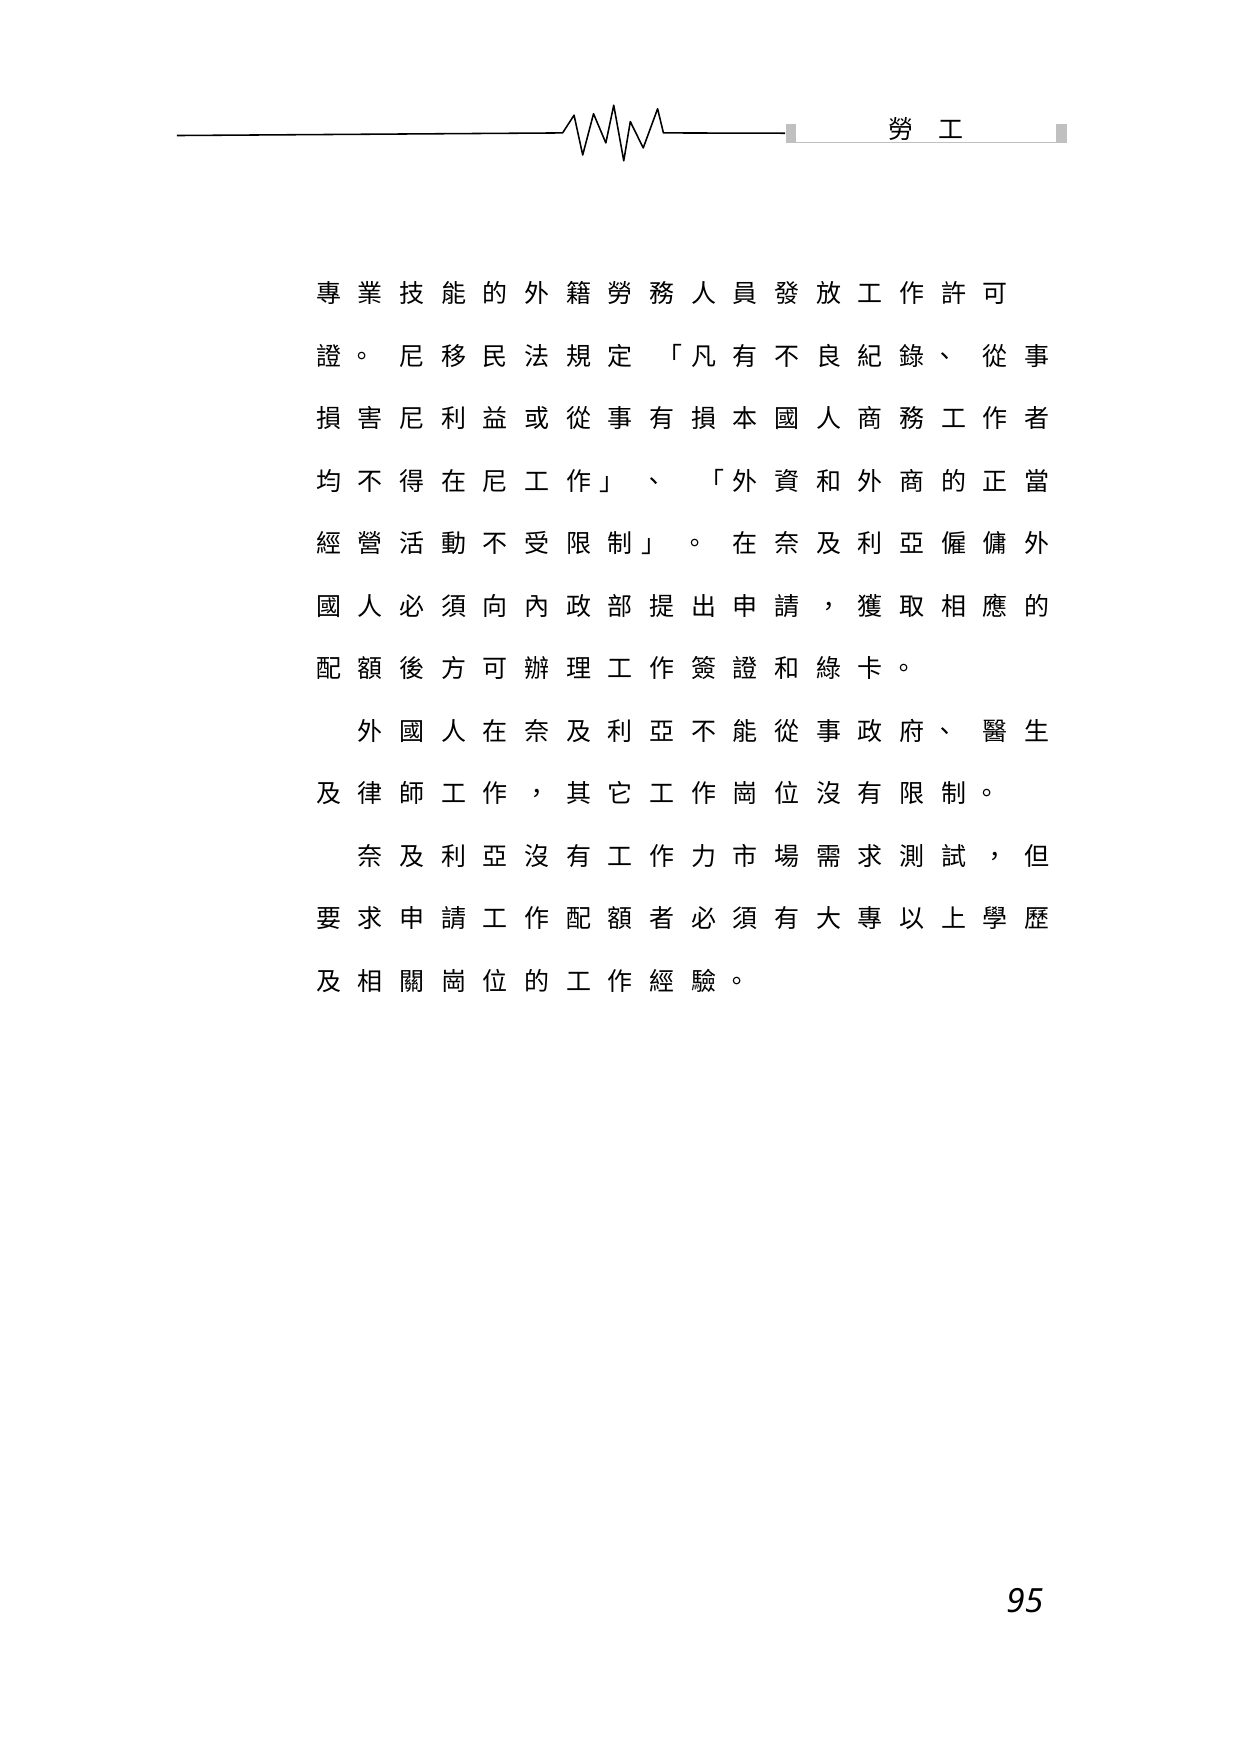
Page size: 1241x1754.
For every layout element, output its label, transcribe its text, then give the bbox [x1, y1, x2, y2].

text 外國人在奈及利亞不能從事政府、醫生及律師工作，其它工作崗位沒有限制。 [281, 688, 1058, 813]
text 奈及利亞沒有工作力市場需求測試，但要求申請工作配額者必須有大專以上學歷及相關崗位的工作經驗。 [281, 813, 1058, 1000]
text 專業技能的外籍勞務人員發放工作許可證。尼移民法規定「凡有不良紀錄、從事損害尼利益或從事有損本國人商務工作者均不得在尼工作」、「外資和外商的正當經營活動不受限制」。在奈及利亞僱傭外國人必須向內政部提出申請，獲取相應的配額後方可辦理工作簽證和綠卡。 [281, 250, 1058, 688]
